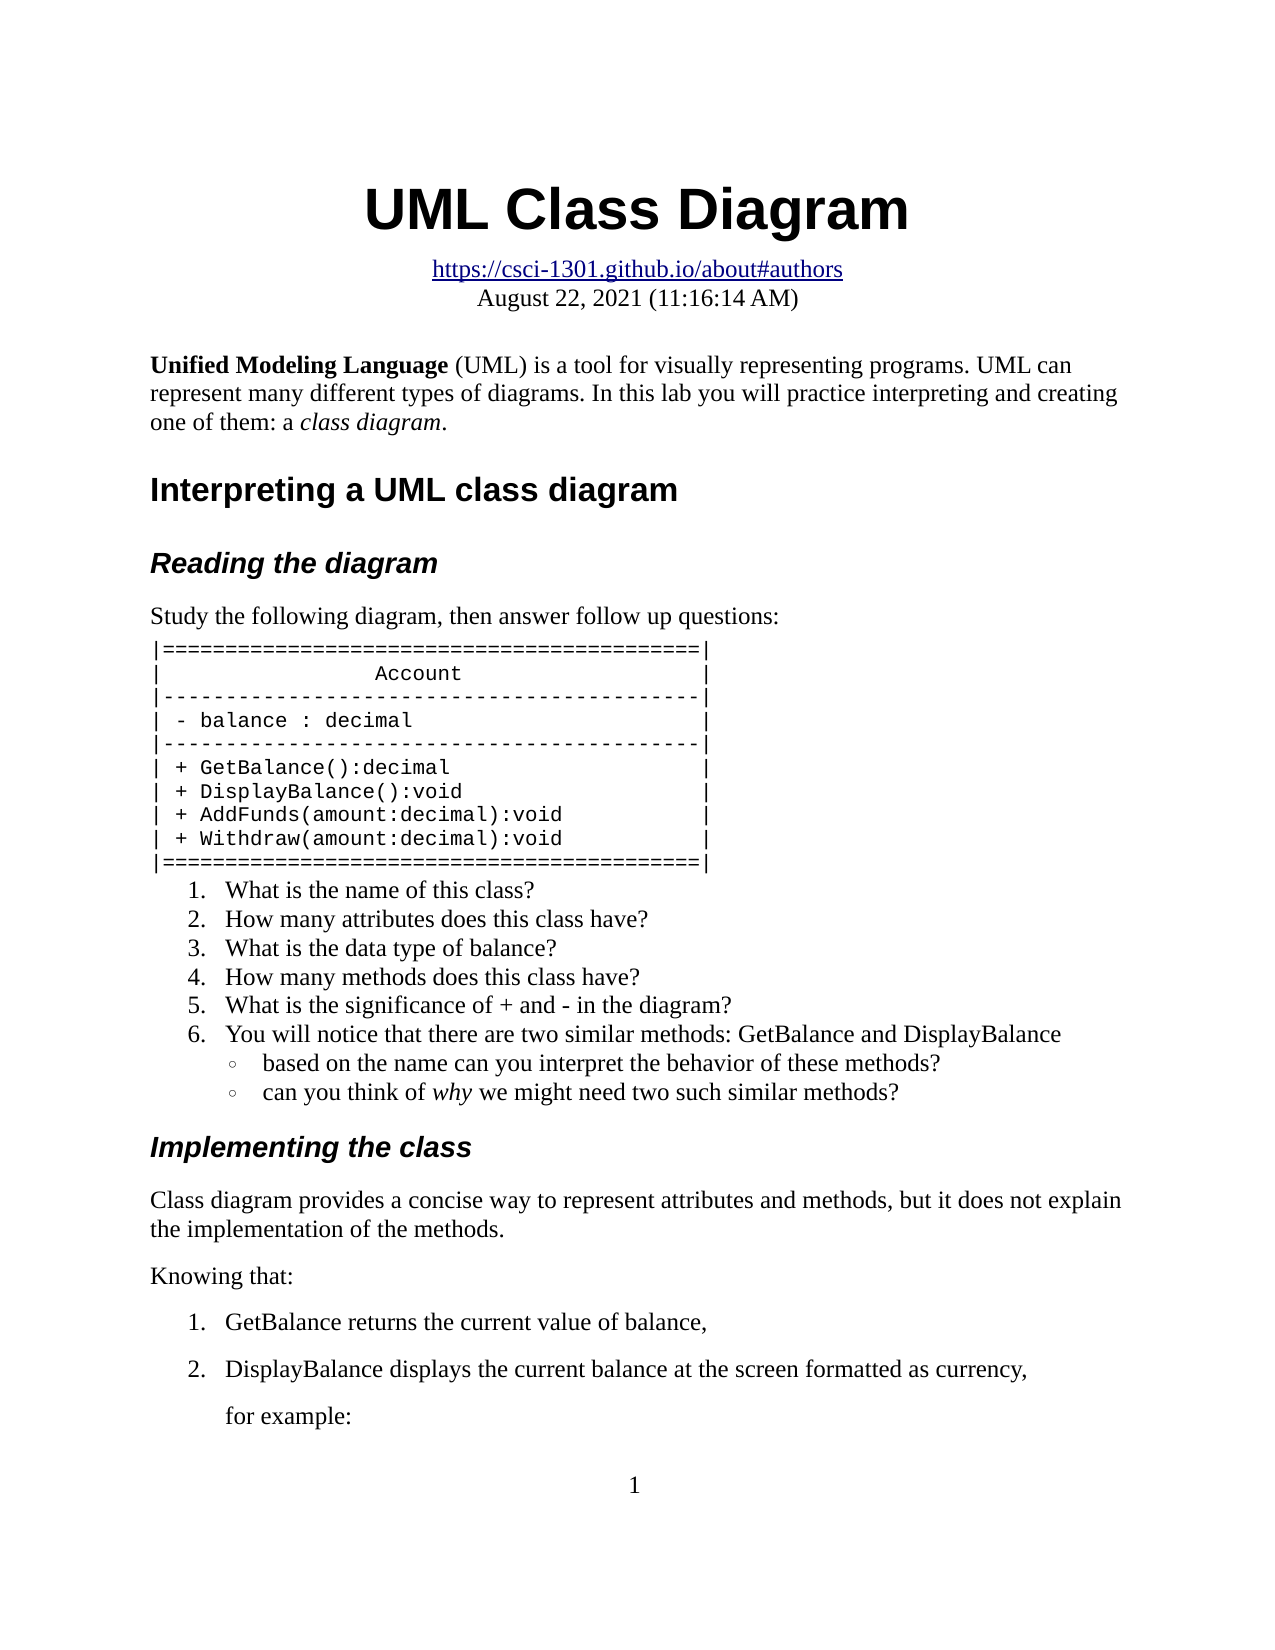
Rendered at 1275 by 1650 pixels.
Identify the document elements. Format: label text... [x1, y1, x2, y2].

text Study the following diagram, then answer follow up questions: [150, 601, 1125, 630]
list What is the significance of + and - in the diagram? [187, 990, 1125, 1019]
subtitle Reading the diagram [150, 546, 1125, 580]
list How many methods does this class have? [187, 962, 1125, 990]
text | + AddFunds(amount:decimal):void | [150, 804, 1125, 828]
text Class diagram provides a concise way to represent attributes and methods, but it does not explain the implementation of the methods. [150, 1185, 1125, 1243]
text https://csci-1301.github.io/about#authors [150, 254, 1125, 283]
list What is the data type of balance? [187, 933, 1125, 962]
list can you think of why we might need two such similar methods? [225, 1077, 1125, 1105]
subtitle Interpreting a UML class diagram [150, 470, 1125, 509]
title UML Class Diagram [150, 175, 1125, 242]
list for example: [187, 1401, 1125, 1429]
text | Account | [150, 662, 1125, 686]
list based on the name can you interpret the behavior of these methods? [225, 1048, 1125, 1077]
text |-------------------------------------------| [150, 686, 1125, 710]
list DisplayBalance displays the current balance at the screen formatted as currency, [187, 1354, 1125, 1383]
text | + DisplayBalance():void | [150, 781, 1125, 804]
list How many attributes does this class have? [187, 904, 1125, 933]
list GetBalance returns the current value of balance, [187, 1307, 1125, 1336]
text August 22, 2021 (11:16:14 AM) [150, 283, 1125, 312]
text Unified Modeling Language (UML) is a tool for visually representing programs. UML can represent many different types of diagrams. In this lab you will practice interpreting and creating one of them: a class diagram. [150, 350, 1125, 436]
text | + GetBalance():decimal | [150, 757, 1125, 781]
text |===========================================| [150, 852, 1125, 875]
text |===========================================| [150, 639, 1125, 662]
subtitle Implementing the class [150, 1130, 1125, 1164]
text Knowing that: [150, 1261, 1125, 1289]
list What is the name of this class? [187, 875, 1125, 904]
list You will notice that there are two similar methods: GetBalance and DisplayBalance [187, 1019, 1125, 1048]
text | - balance : decimal | [150, 710, 1125, 733]
text |-------------------------------------------| [150, 733, 1125, 757]
text | + Withdraw(amount:decimal):void | [150, 828, 1125, 852]
